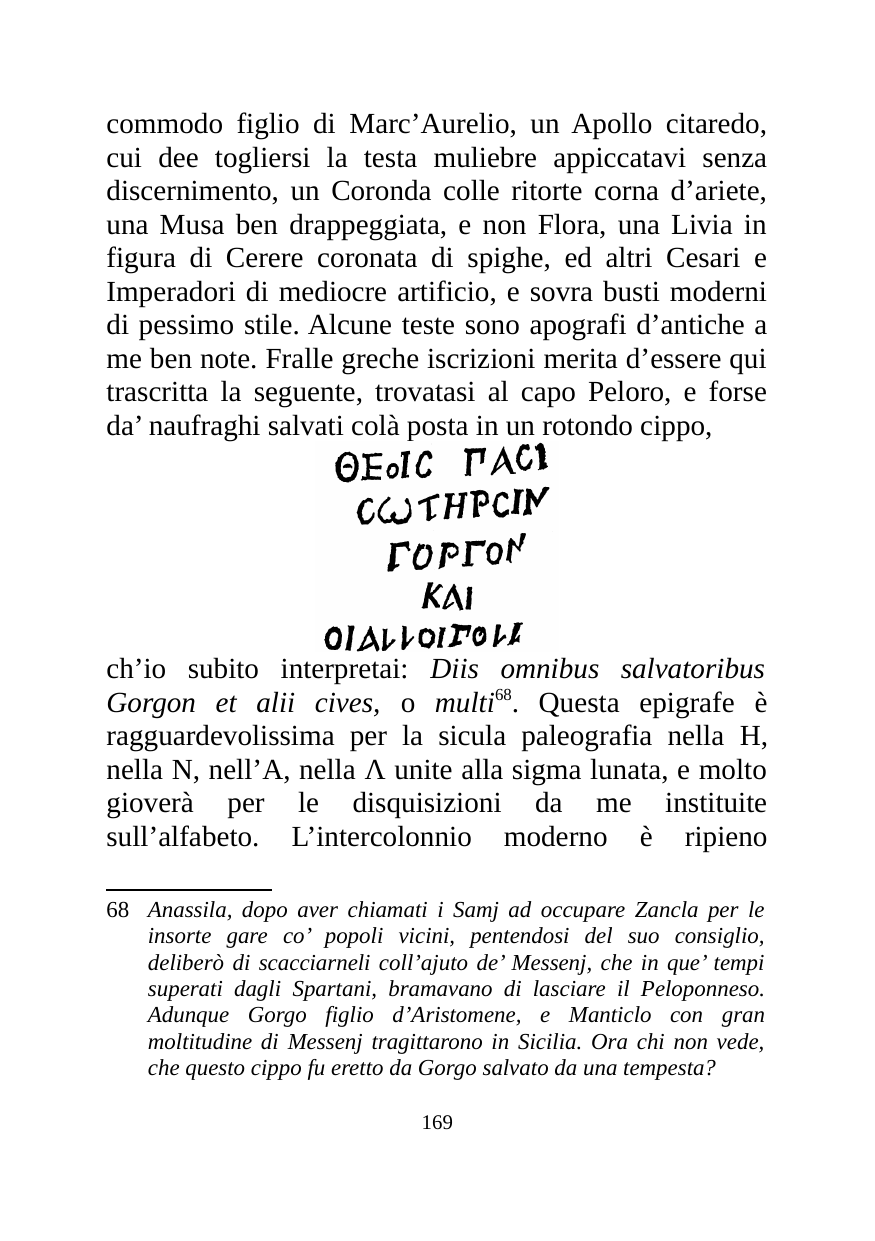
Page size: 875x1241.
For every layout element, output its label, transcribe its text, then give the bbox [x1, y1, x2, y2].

text ch’io subito interpretai: Diis omnibus salvatoribus Gorgon et alii cives, o multi. Questa epigrafe è ragguardevolissima per la sicula paleografia nella Η, nella Ν, nell’Α, nella Λ unite alla sigma lunata, e molto gioverà per le disquisizioni da me instituite sull’alfabeto. L’intercolonnio moderno è ripieno [106, 652, 768, 853]
picture [314, 441, 560, 652]
text Anassila, dopo aver chiamati i Samj ad occupare Zancla per le insorte gare co’ popoli vicini, pentendosi del suo consiglio, deliberò di scacciarneli coll’ajuto de’ Messenj, che in que’ tempi superati dagli Spartani, bramavano di lasciare il Peloponneso. Adunque Gorgo figlio d’Aristomene, e Manticlo con gran moltitudine di Messenj tragittarono in Sicilia. Ora chi non vede, che questo cippo fu eretto da Gorgo salvato da una tempesta? [106, 896, 768, 1080]
text commodo figlio di Marc’Aurelio, un Apollo citaredo, cui dee togliersi la testa muliebre appiccatavi senza discernimento, un Coronda colle ritorte corna d’ariete, una Musa ben drappeggiata, e non Flora, una Livia in figura di Cerere coronata di spighe, ed altri Cesari e Imperadori di mediocre artificio, e sovra busti moderni di pessimo stile. Alcune teste sono apografi d’antiche a me ben note. Fralle greche iscrizioni merita d’essere qui trascritta la seguente, trovatasi al capo Peloro, e forse da’ naufraghi salvati colà posta in un rotondo cippo, [106, 106, 768, 442]
